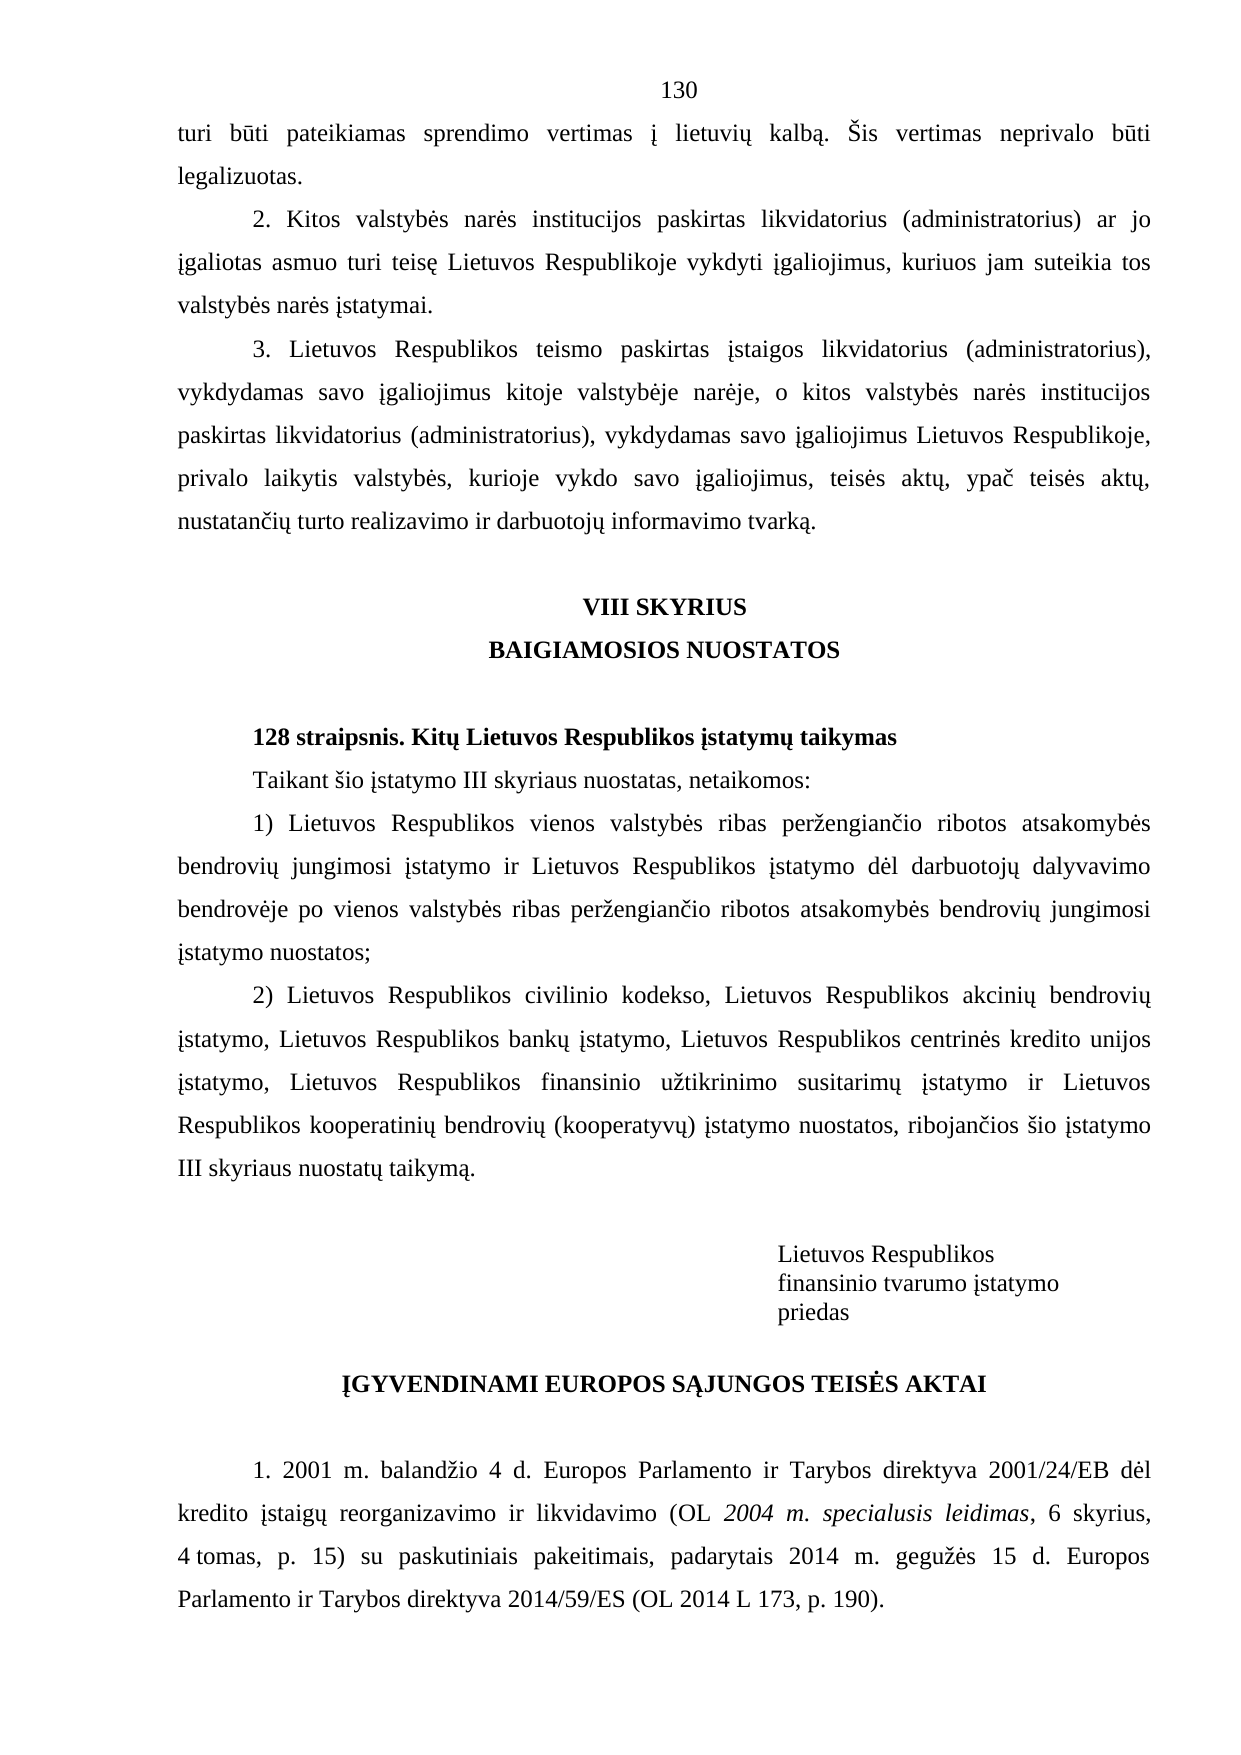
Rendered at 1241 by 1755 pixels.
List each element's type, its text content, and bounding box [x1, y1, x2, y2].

text 1. 2001 m. balandžio 4 d. Europos Parlamento ir Tarybos direktyva 2001/24/EB dėl kredito įstaigų reorganizavimo ir likvidavimo (OL 2004 m. specialusis leidimas, 6 skyrius, 4 tomas, p. 15) su paskutiniais pakeitimais, padarytais 2014 m. gegužės 15 d. Europos Parlamento ir Tarybos direktyva 2014/59/ES (OL 2014 L 173, p. 190). [177, 1455, 1152, 1613]
text BAIGIAMOSIOS NUOSTATOS [177, 636, 1152, 664]
text ĮGYVENDINAMI EUROPOS SĄJUNGOS TEISĖS AKTAI [177, 1369, 1152, 1397]
text 2. Kitos valstybės narės institucijos paskirtas likvidatorius (administratorius) ar jo įgaliotas asmuo turi teisę Lietuvos Respublikoje vykdyti įgaliojimus, kuriuos jam suteikia tos valstybės narės įstatymai. [177, 204, 1152, 319]
text VIII SKYRIUS [177, 592, 1152, 621]
text 1) Lietuvos Respublikos vienos valstybės ribas peržengiančio ribotos atsakomybės bendrovių jungimosi įstatymo ir Lietuvos Respublikos įstatymo dėl darbuotojų dalyvavimo bendrovėje po vienos valstybės ribas peržengiančio ribotos atsakomybės bendrovių jungimosi įstatymo nuostatos; [177, 808, 1152, 966]
text priedas [177, 1297, 1152, 1326]
text Taikant šio įstatymo III skyriaus nuostatas, netaikomos: [177, 765, 1152, 794]
text 2) Lietuvos Respublikos civilinio kodekso, Lietuvos Respublikos akcinių bendrovių įstatymo, Lietuvos Respublikos bankų įstatymo, Lietuvos Respublikos centrinės kredito unijos įstatymo, Lietuvos Respublikos finansinio užtikrinimo susitarimų įstatymo ir Lietuvos Respublikos kooperatinių bendrovių (kooperatyvų) įstatymo nuostatos, ribojančios šio įstatymo III skyriaus nuostatų taikymą. [177, 981, 1152, 1182]
text Lietuvos Respublikos [177, 1239, 1152, 1268]
text 3. Lietuvos Respublikos teismo paskirtas įstaigos likvidatorius (administratorius), vykdydamas savo įgaliojimus kitoje valstybėje narėje, o kitos valstybės narės institucijos paskirtas likvidatorius (administratorius), vykdydamas savo įgaliojimus Lietuvos Respublikoje, privalo laikytis valstybės, kurioje vykdo savo įgaliojimus, teisės aktų, ypač teisės aktų, nustatančių turto realizavimo ir darbuotojų informavimo tvarką. [177, 334, 1152, 535]
text 128 straipsnis. Kitų Lietuvos Respublikos įstatymų taikymas [177, 722, 1152, 751]
text turi būti pateikiamas sprendimo vertimas į lietuvių kalbą. Šis vertimas neprivalo būti legalizuotas. [177, 118, 1152, 190]
text finansinio tvarumo įstatymo [177, 1268, 1152, 1297]
